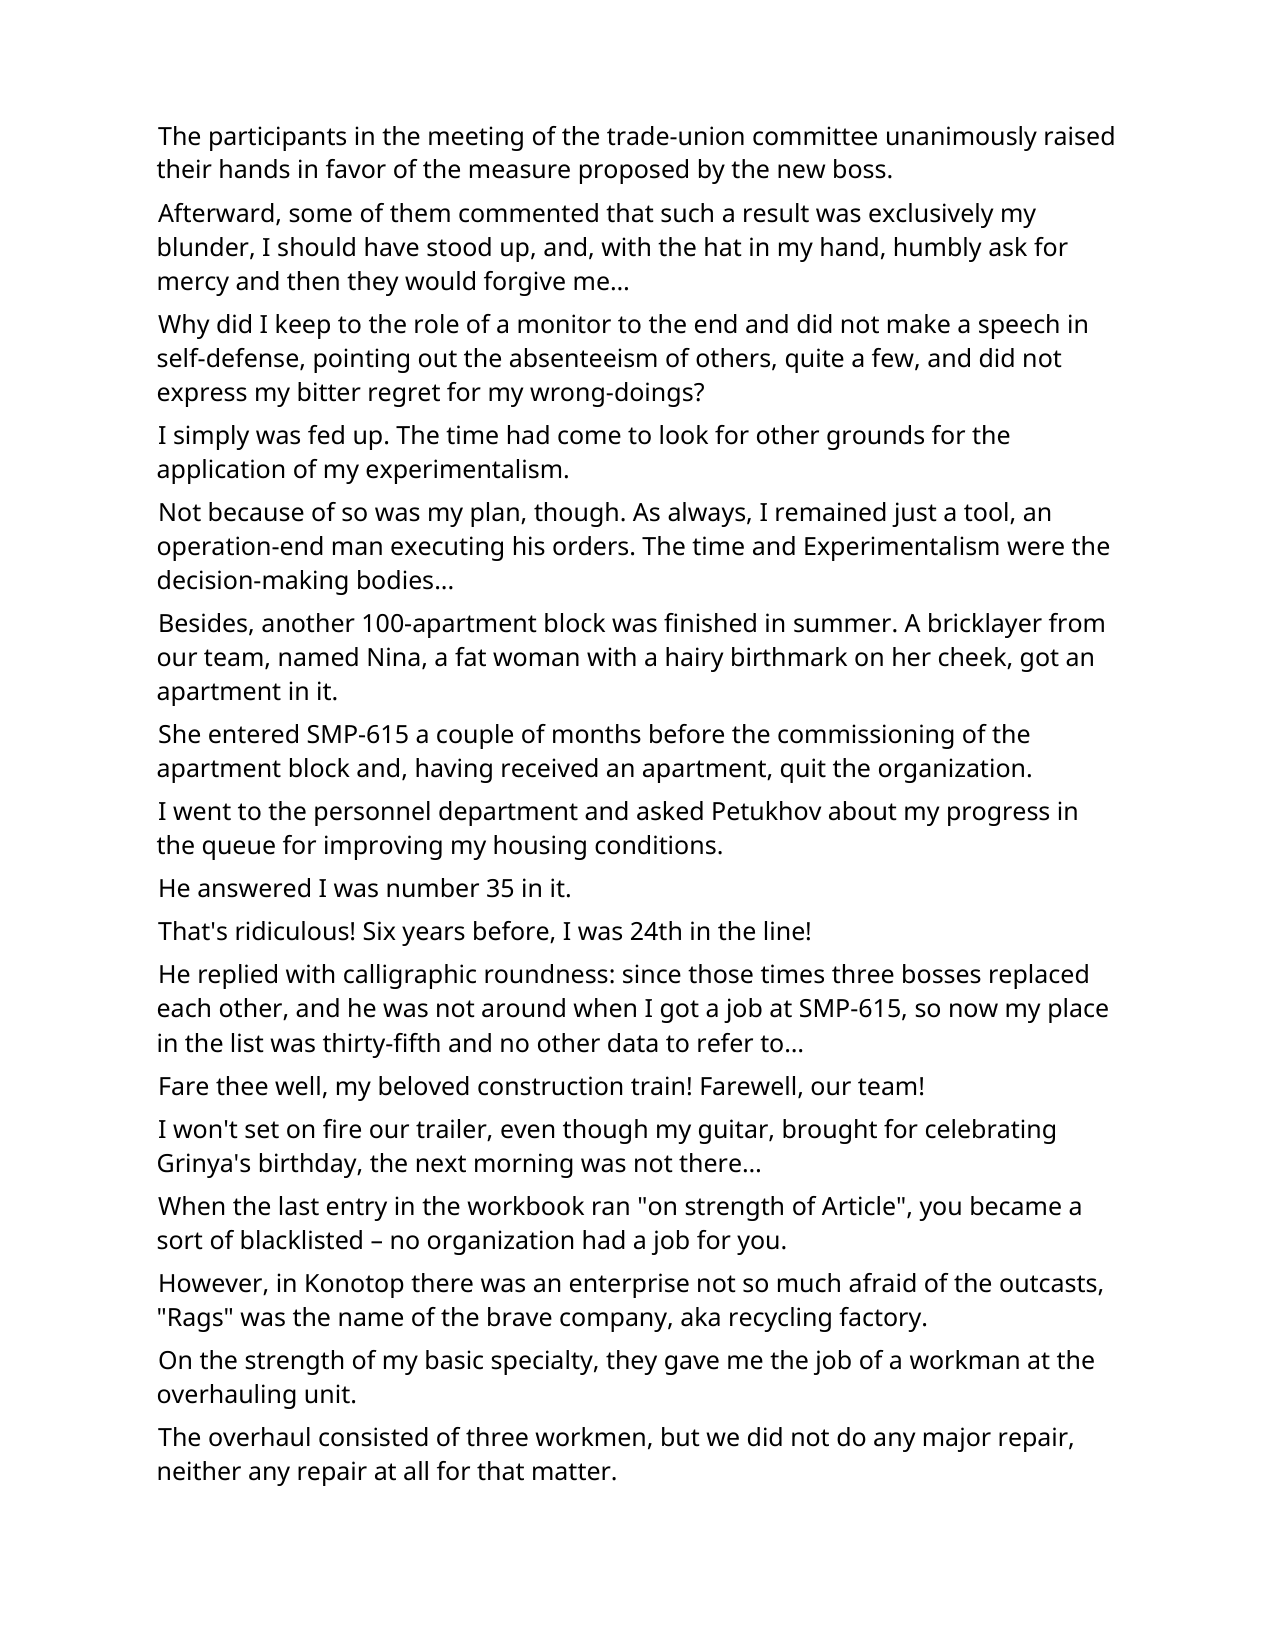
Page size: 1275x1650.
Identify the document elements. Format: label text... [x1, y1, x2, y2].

text He answered I was number 35 in it. [156, 871, 1118, 905]
text Besides, another 100-apartment block was finished in summer. A bricklayer from our team, named Nina, a fat woman with a hairy birthmark on her cheek, got an apartment in it. [156, 606, 1118, 708]
text He replied with calligraphic roundness: since those times three bosses replaced each other, and he was not around when I got a job at SMP-615, so now my place in the list was thirty-fifth and no other data to refer to… [156, 957, 1118, 1059]
text Not because of so was my plan, though. As always, I remained just a tool, an operation-end man executing his orders. The time and Experimentalism were the decision-making bodies... [156, 494, 1118, 597]
text That's ridiculous! Six years before, I was 24th in the line! [156, 914, 1118, 948]
text When the last entry in the workbook ran "on strength of Article", you became a sort of blacklisted – no organization had a job for you. [156, 1188, 1118, 1256]
text The overhaul consisted of three workmen, but we did not do any major repair, neither any repair at all for that matter. [156, 1419, 1118, 1488]
text Afterward, some of them commented that such a result was exclusively my blunder, I should have stood up, and, with the hat in my hand, humbly ask for mercy and then they would forgive me… [156, 195, 1118, 297]
text However, in Konotop there was an enterprise not so much afraid of the outcasts, "Rags" was the name of the brave company, aka recycling factory. [156, 1265, 1118, 1333]
text The participants in the meeting of the trade-union committee unanimously raised their hands in favor of the measure proposed by the new boss. [156, 118, 1118, 186]
text Fare thee well, my beloved construction train! Farewell, our team! [156, 1068, 1118, 1102]
text I won't set on fire our trailer, even though my guitar, brought for celebrating Grinya's birthday, the next morning was not there… [156, 1111, 1118, 1179]
text I went to the personnel department and asked Petukhov about my progress in the queue for improving my housing conditions. [156, 794, 1118, 862]
text I simply was fed up. The time had come to look for other grounds for the application of my experimentalism. [156, 417, 1118, 486]
text Why did I keep to the role of a monitor to the end and did not make a speech in self-defense, pointing out the absenteeism of others, quite a few, and did not express my bitter regret for my wrong-doings? [156, 306, 1118, 408]
text On the strength of my basic specialty, they gave me the job of a workman at the overhauling unit. [156, 1342, 1118, 1411]
text She entered SMP-615 a couple of months before the commissioning of the apartment block and, having received an apartment, quit the organization. [156, 717, 1118, 785]
